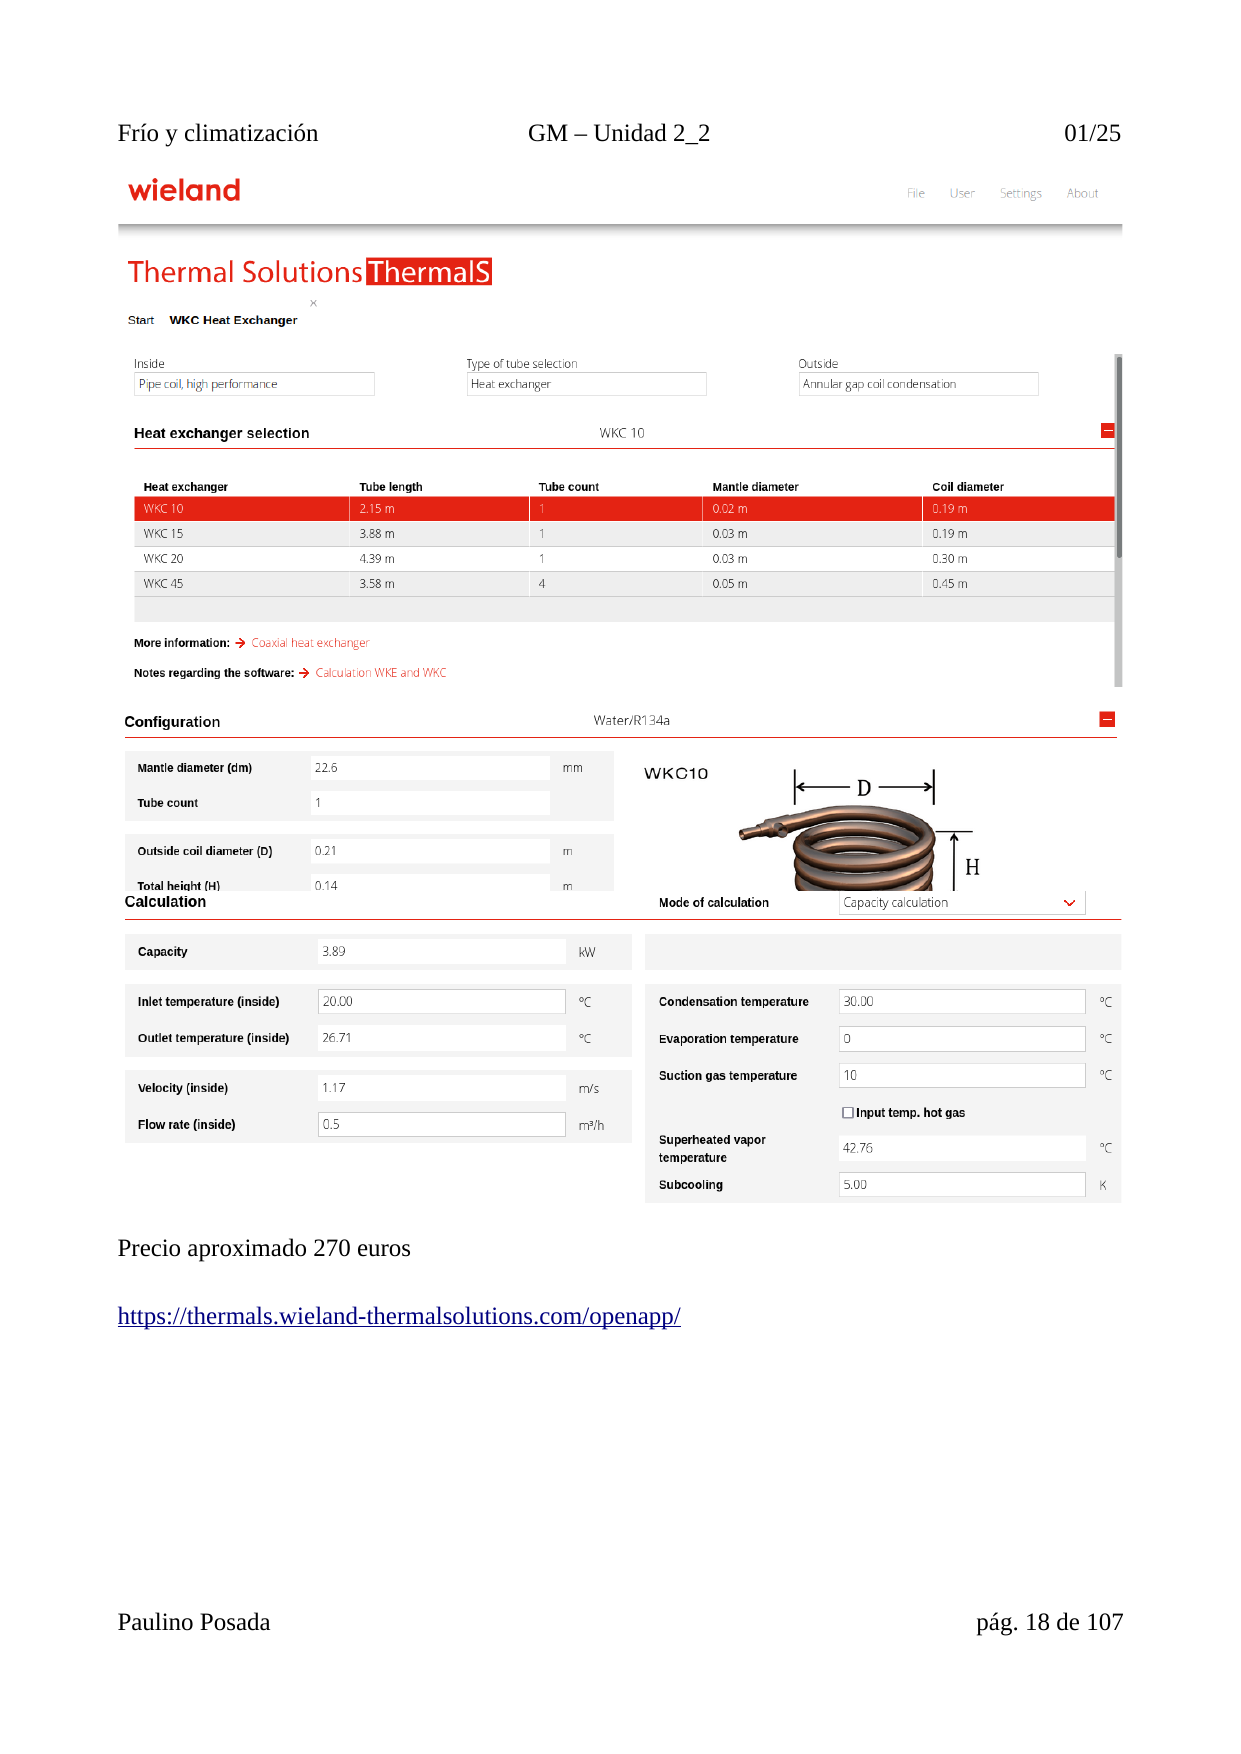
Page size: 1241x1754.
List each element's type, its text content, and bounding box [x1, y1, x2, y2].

text https://thermals.wieland-thermalsolutions.com/openapp/ [117, 1301, 1123, 1329]
picture [118, 176, 1123, 687]
text Precio aproximado 270 euros [117, 1219, 1123, 1261]
picture [117, 707, 1122, 1219]
